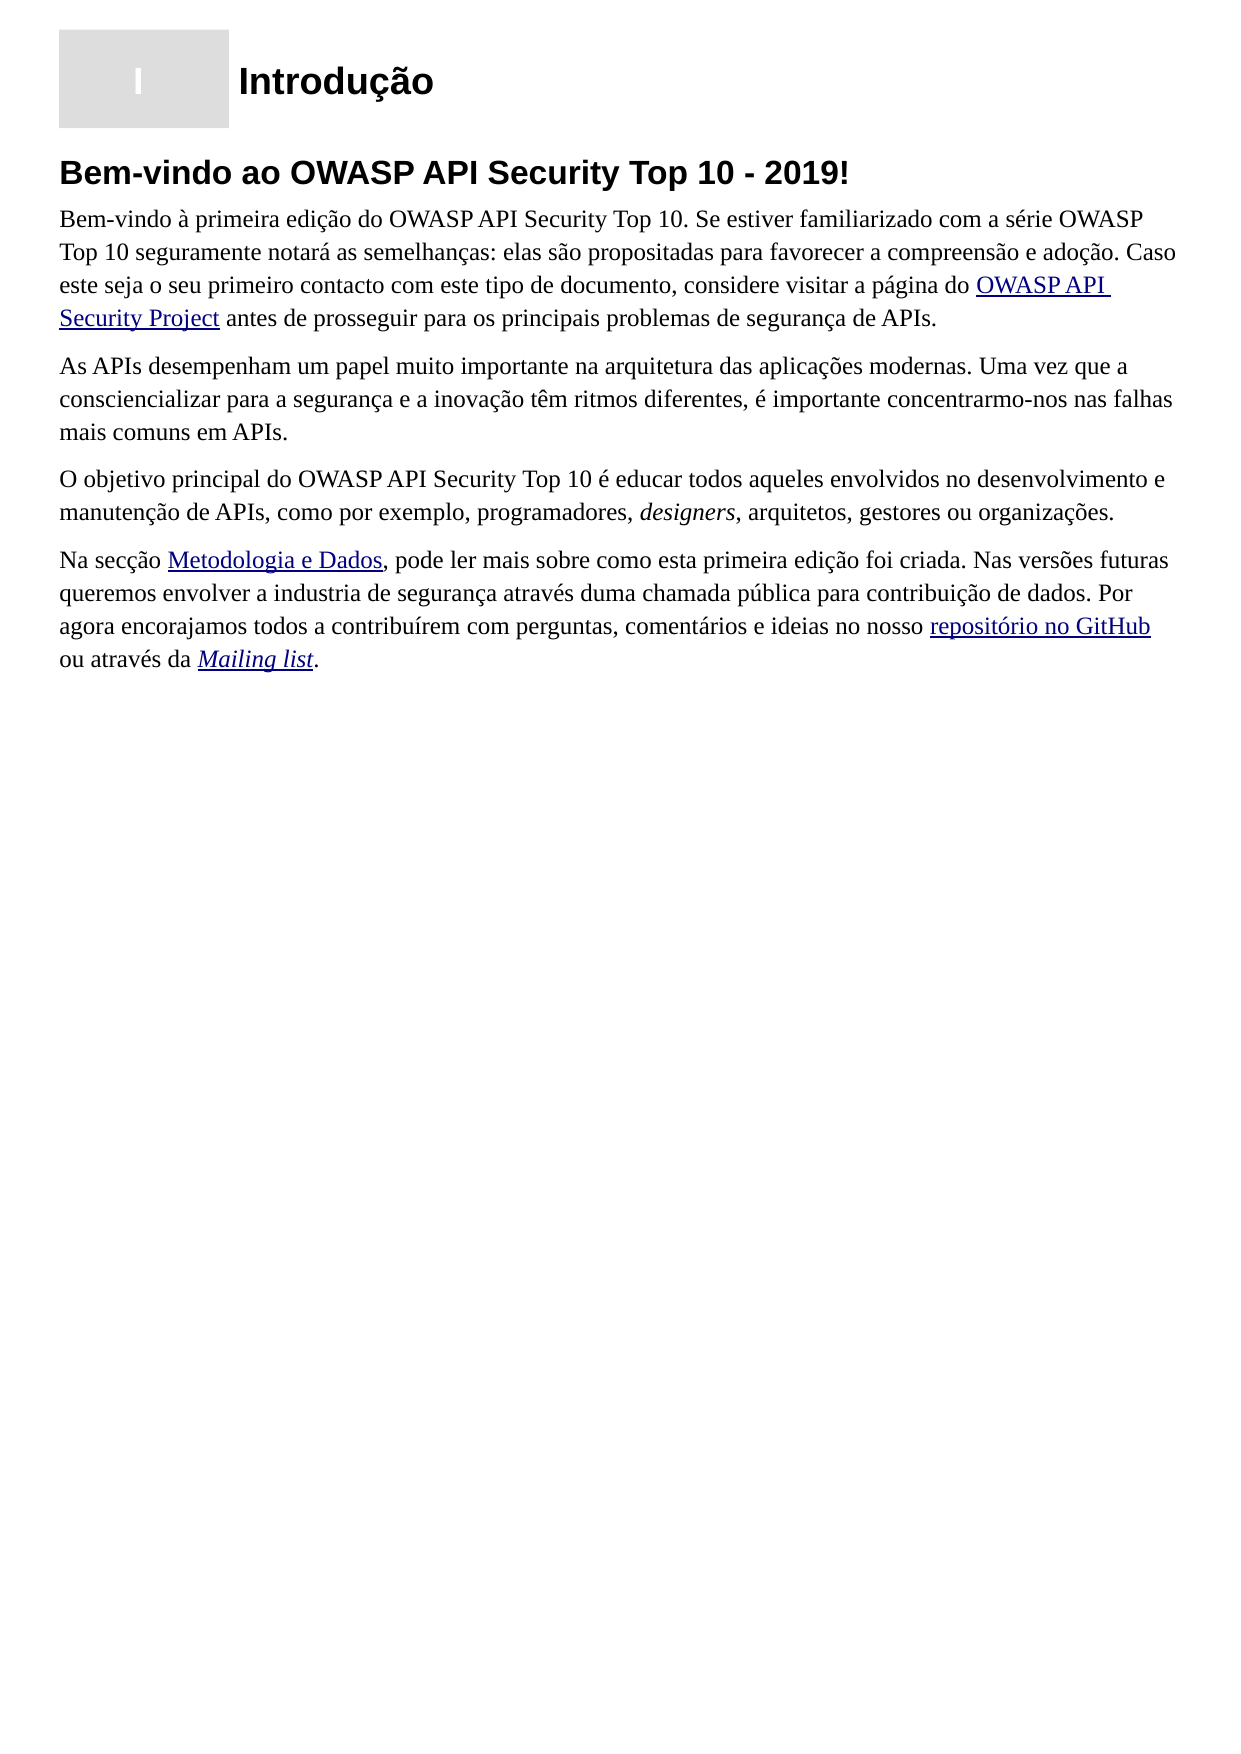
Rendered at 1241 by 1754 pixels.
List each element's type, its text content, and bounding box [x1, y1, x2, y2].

text Bem-vindo à primeira edição do OWASP API Security Top 10. Se estiver familiarizado com a série OWASP Top 10 seguramente notará as semelhanças: elas são propositadas para favorecer a compreensão e adoção. Caso este seja o seu primeiro contacto com este tipo de documento, considere visitar a página do OWASP API Security Project antes de prosseguir para os principais problemas de segurança de APIs. [59, 204, 1181, 332]
text O objetivo principal do OWASP API Security Top 10 é educar todos aqueles envolvidos no desenvolvimento e manutenção de APIs, como por exemplo, programadores, designers, arquitetos, gestores ou organizações. [59, 464, 1181, 526]
text As APIs desempenham um papel muito importante na arquitetura das aplicações modernas. Uma vez que a consciencializar para a segurança e a inovação têm ritmos diferentes, é importante concentrarmo-nos nas falhas mais comuns em APIs. [59, 351, 1181, 446]
text Na secção Metodologia e Dados, pode ler mais sobre como esta primeira edição foi criada. Nas versões futuras queremos envolver a industria de segurança através duma chamada pública para contribuição de dados. Por agora encorajamos todos a contribuírem com perguntas, comentários e ideias no nosso repositório no GitHub ou através da Mailing list. [59, 545, 1181, 673]
subtitle Bem-vindo ao OWASP API Security Top 10 - 2019! [59, 153, 1181, 192]
